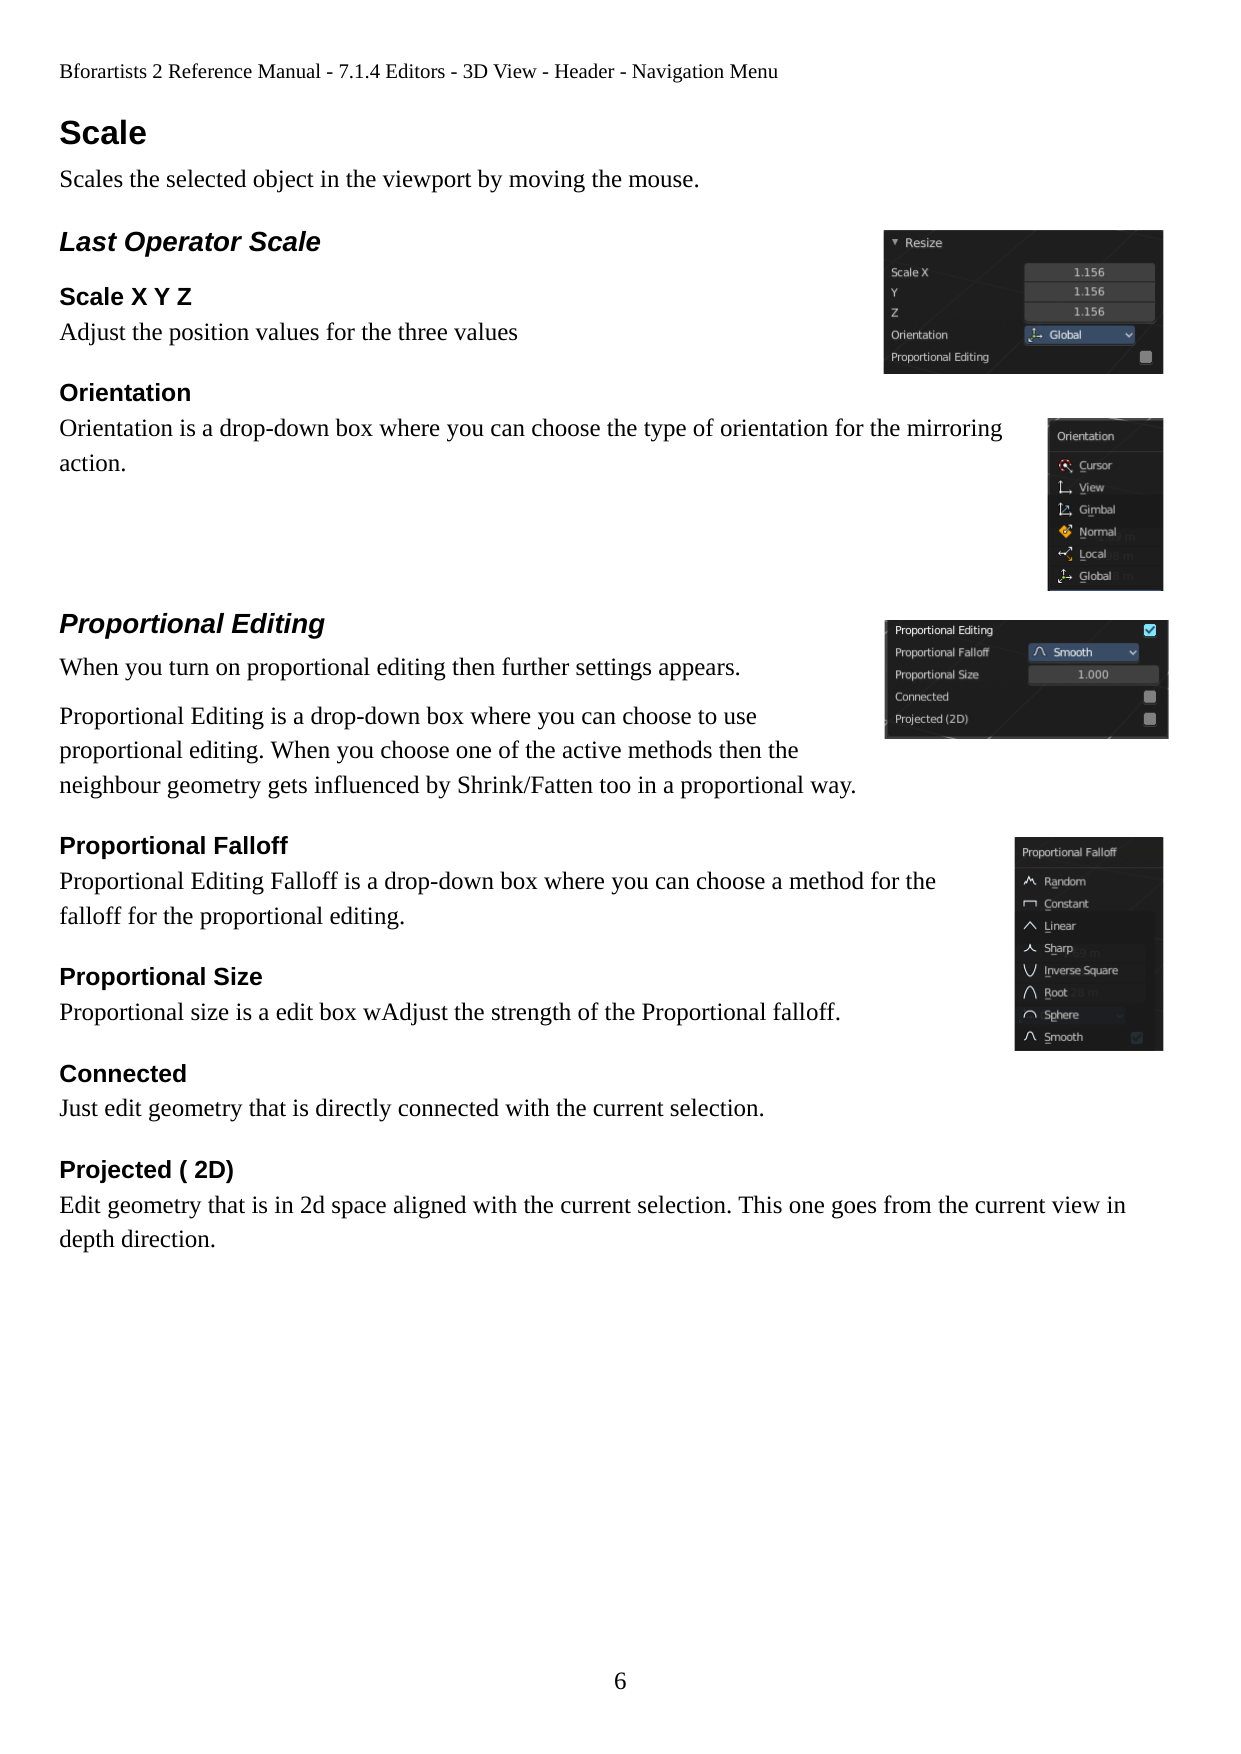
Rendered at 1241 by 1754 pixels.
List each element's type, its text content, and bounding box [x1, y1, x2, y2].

text Proportional Editing Falloff is a drop-down box where you can choose a method for the falloff for the proportional editing. [59, 866, 1014, 929]
text Proportional Editing is a drop-down box where you can choose to use proportional editing. When you choose one of the active methods then the neighbour geometry gets influenced by Shrink/Fatten too in a proportional way. [59, 701, 1181, 799]
subtitle Connected [59, 1059, 1181, 1087]
subtitle Last Operator Scale [59, 225, 1181, 257]
text When you turn on proportional editing then further settings appears. [59, 652, 884, 681]
subtitle Proportional Falloff [59, 831, 1181, 860]
subtitle [1164, 282, 1181, 311]
text Just edit geometry that is directly connected with the current selection. [59, 1093, 1181, 1122]
picture [883, 230, 1164, 374]
picture [1014, 837, 1164, 1051]
subtitle Scale [59, 113, 1181, 151]
text Edit geometry that is in 2d space aligned with the current selection. This one goes from the current view in depth direction. [59, 1190, 1181, 1253]
subtitle [1164, 962, 1181, 991]
subtitle Proportional Editing [59, 607, 1181, 639]
subtitle Projected ( 2D) [59, 1155, 1181, 1183]
picture [1047, 418, 1164, 591]
text Orientation is a drop-down box where you can choose the type of orientation for the mirroring action. [59, 413, 1181, 477]
picture [884, 620, 1169, 739]
text Scales the selected object in the viewport by moving the mouse. [59, 164, 1181, 192]
subtitle Scale X Y Z [59, 282, 883, 311]
text Proportional size is a edit box wAdjust the strength of the Proportional falloff. [59, 997, 1014, 1026]
text Adjust the position values for the three values [59, 317, 883, 346]
subtitle Orientation [59, 378, 1181, 407]
subtitle Proportional Size [59, 962, 1014, 991]
